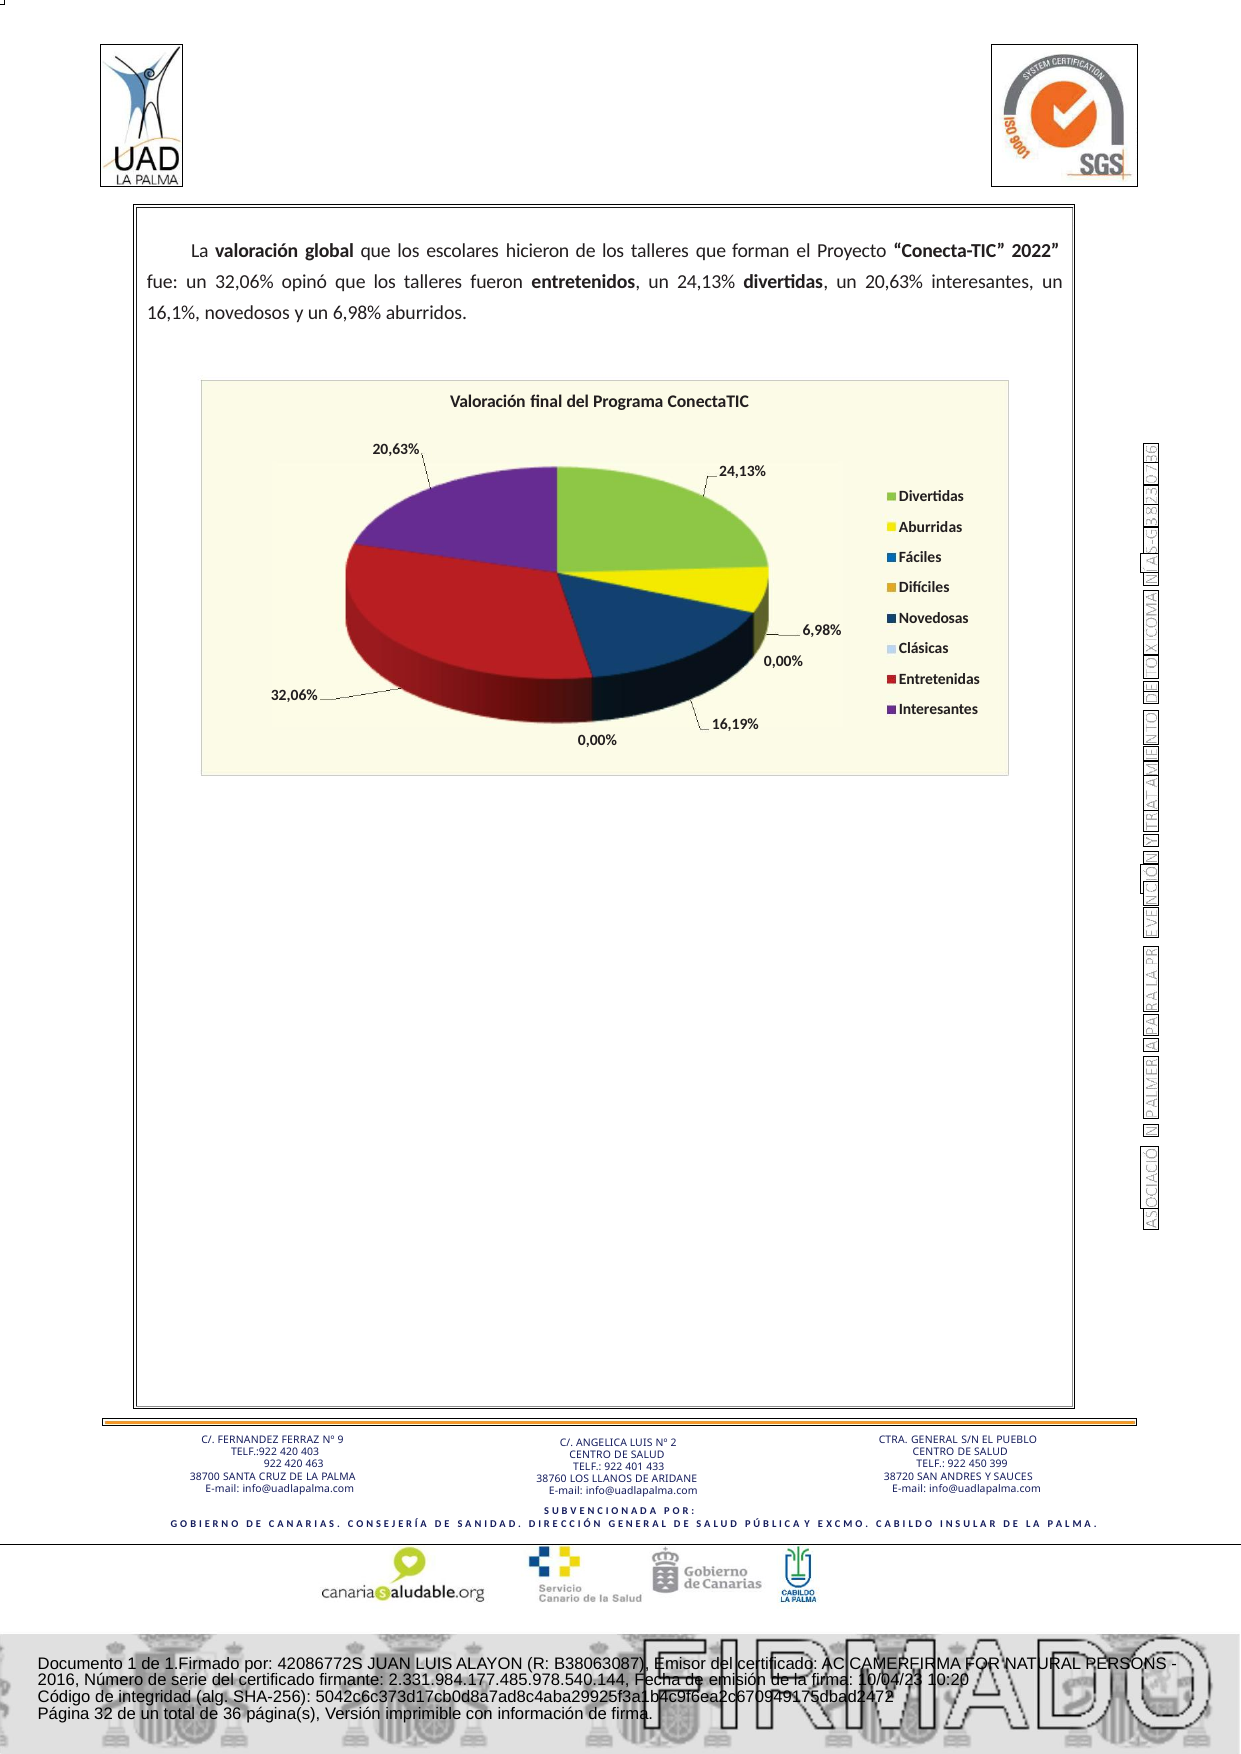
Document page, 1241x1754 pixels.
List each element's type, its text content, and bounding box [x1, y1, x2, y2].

picture [1144, 1125, 1158, 1136]
text 922 420 463 [263, 1458, 338, 1470]
picture [1144, 1057, 1158, 1118]
picture [1144, 573, 1158, 585]
text Interesantes [899, 699, 1004, 718]
picture [1144, 852, 1158, 863]
text CTRA. GENERAL S/N EL PUEBLO [878, 1433, 1073, 1446]
text 0,00% [578, 730, 640, 749]
text Código de integridad (alg. SHA-256): 5042c6c373d17cb0d8a7ad8c4aba29925f3a1b4c9f6ea2c670949175dbad2472 [37, 1688, 919, 1706]
picture [1141, 554, 1158, 572]
text Documento 1 de 1.Firmado por: 42086772S JUAN LUIS ALAYON (R: B38063087), Emisor del certificado: AC CAMERFIRMA FOR NATURAL PERSONS - [37, 1654, 1208, 1673]
picture [1144, 463, 1158, 484]
text C/. ANGELICA LUIS Nº 2 [559, 1436, 699, 1448]
text 3 [189, 1470, 196, 1482]
text E-mail: info@uadlapalma.com [205, 1482, 388, 1494]
text 24,13% [719, 462, 789, 481]
text Novedosas [899, 608, 993, 627]
text La valoración global que los escolares hicieron de los talleres que forman el Proyecto “Conecta-TIC” 2022” [191, 238, 1087, 262]
text 2 [37, 1671, 47, 1688]
picture [0, 1545, 1241, 1754]
text G O B I E R N O D E C A N A R I A S . C O N S E J E R Í A D E S A N I D A D . D I R E C C I Ó N G E N E R A L D E S A L U D P Ú B L I C A [170, 1517, 804, 1530]
text 32,06% [271, 685, 341, 704]
picture [992, 45, 1137, 186]
text CENTRO DE SALUD [912, 1446, 1073, 1458]
picture [1144, 528, 1158, 553]
text Valoración final del Programa ConectaTIC [450, 391, 774, 412]
picture [1141, 865, 1158, 893]
picture [1144, 591, 1158, 654]
picture [1144, 505, 1158, 526]
picture [1144, 776, 1158, 810]
text TELF.: 922 450 399 [916, 1458, 1073, 1470]
text 20,63% [372, 439, 443, 458]
picture [1141, 1147, 1158, 1208]
text 016, Número de serie del certificado firmante: 2.331.984.177.485.978.540.144, Fecha de emisión de la firma: 10/04/23 10:20 [47, 1671, 993, 1689]
text E X C M O . C A B I L D O I N S U L A R D E L A P A L M A . [818, 1517, 1120, 1530]
text 38760 LOS LLANOS DE ARIDANE [536, 1473, 729, 1485]
text Clásicas [899, 638, 993, 657]
text CENTRO DE SALUD [569, 1448, 699, 1460]
text E-mail: info@uadlapalma.com [548, 1485, 729, 1497]
text 38720 SAN ANDRES Y SAUCES [884, 1470, 1073, 1482]
text 8700 SANTA CRUZ DE LA PALMA [196, 1470, 388, 1482]
text Aburridas [899, 517, 988, 536]
picture [1144, 947, 1158, 1011]
picture [103, 1419, 1136, 1425]
text 1 [147, 300, 156, 324]
picture [134, 205, 1074, 1408]
text Página 32 de un total de 36 página(s), Versión imprimible con información de firma. [37, 1706, 919, 1723]
text fue: un 32,06% opinó que los talleres fueron entretenidos, un 24,13% divertidas, un 20,63% interesantes, un [147, 269, 1087, 293]
picture [1144, 908, 1158, 937]
picture [1144, 682, 1158, 691]
text 0 [764, 651, 772, 670]
picture [1144, 762, 1158, 775]
picture [1144, 1209, 1158, 1229]
picture [1144, 656, 1158, 678]
text Entretenidas [899, 669, 1004, 688]
picture [1144, 747, 1158, 760]
text 16,19% [712, 714, 782, 733]
text Fáciles [899, 547, 988, 566]
text E-mail: info@uadlapalma.com [892, 1482, 1073, 1494]
text Difíciles [899, 578, 973, 597]
text 6 [802, 620, 810, 639]
text TELF.: 922 401 433 [573, 1461, 699, 1473]
picture [1144, 1039, 1158, 1051]
text C/. FERNANDEZ FERRAZ Nº 9 [201, 1433, 375, 1446]
picture [1144, 692, 1158, 703]
picture [101, 45, 182, 186]
picture [1144, 1015, 1158, 1035]
picture [1144, 444, 1158, 462]
text ,00% [772, 651, 826, 670]
picture [1144, 882, 1158, 905]
picture [1144, 835, 1158, 846]
text Divertidas [899, 486, 988, 505]
picture [1144, 486, 1158, 504]
picture [1144, 811, 1158, 831]
text ,98% [810, 620, 865, 639]
text Y [804, 1517, 818, 1530]
text S U B V E N C I O N A D A P O R : [544, 1504, 716, 1517]
text TELF.:922 420 403 [231, 1446, 375, 1458]
text 6,1%, novedosos y un 6,98% aburridos. [156, 300, 490, 324]
picture [1144, 711, 1158, 744]
